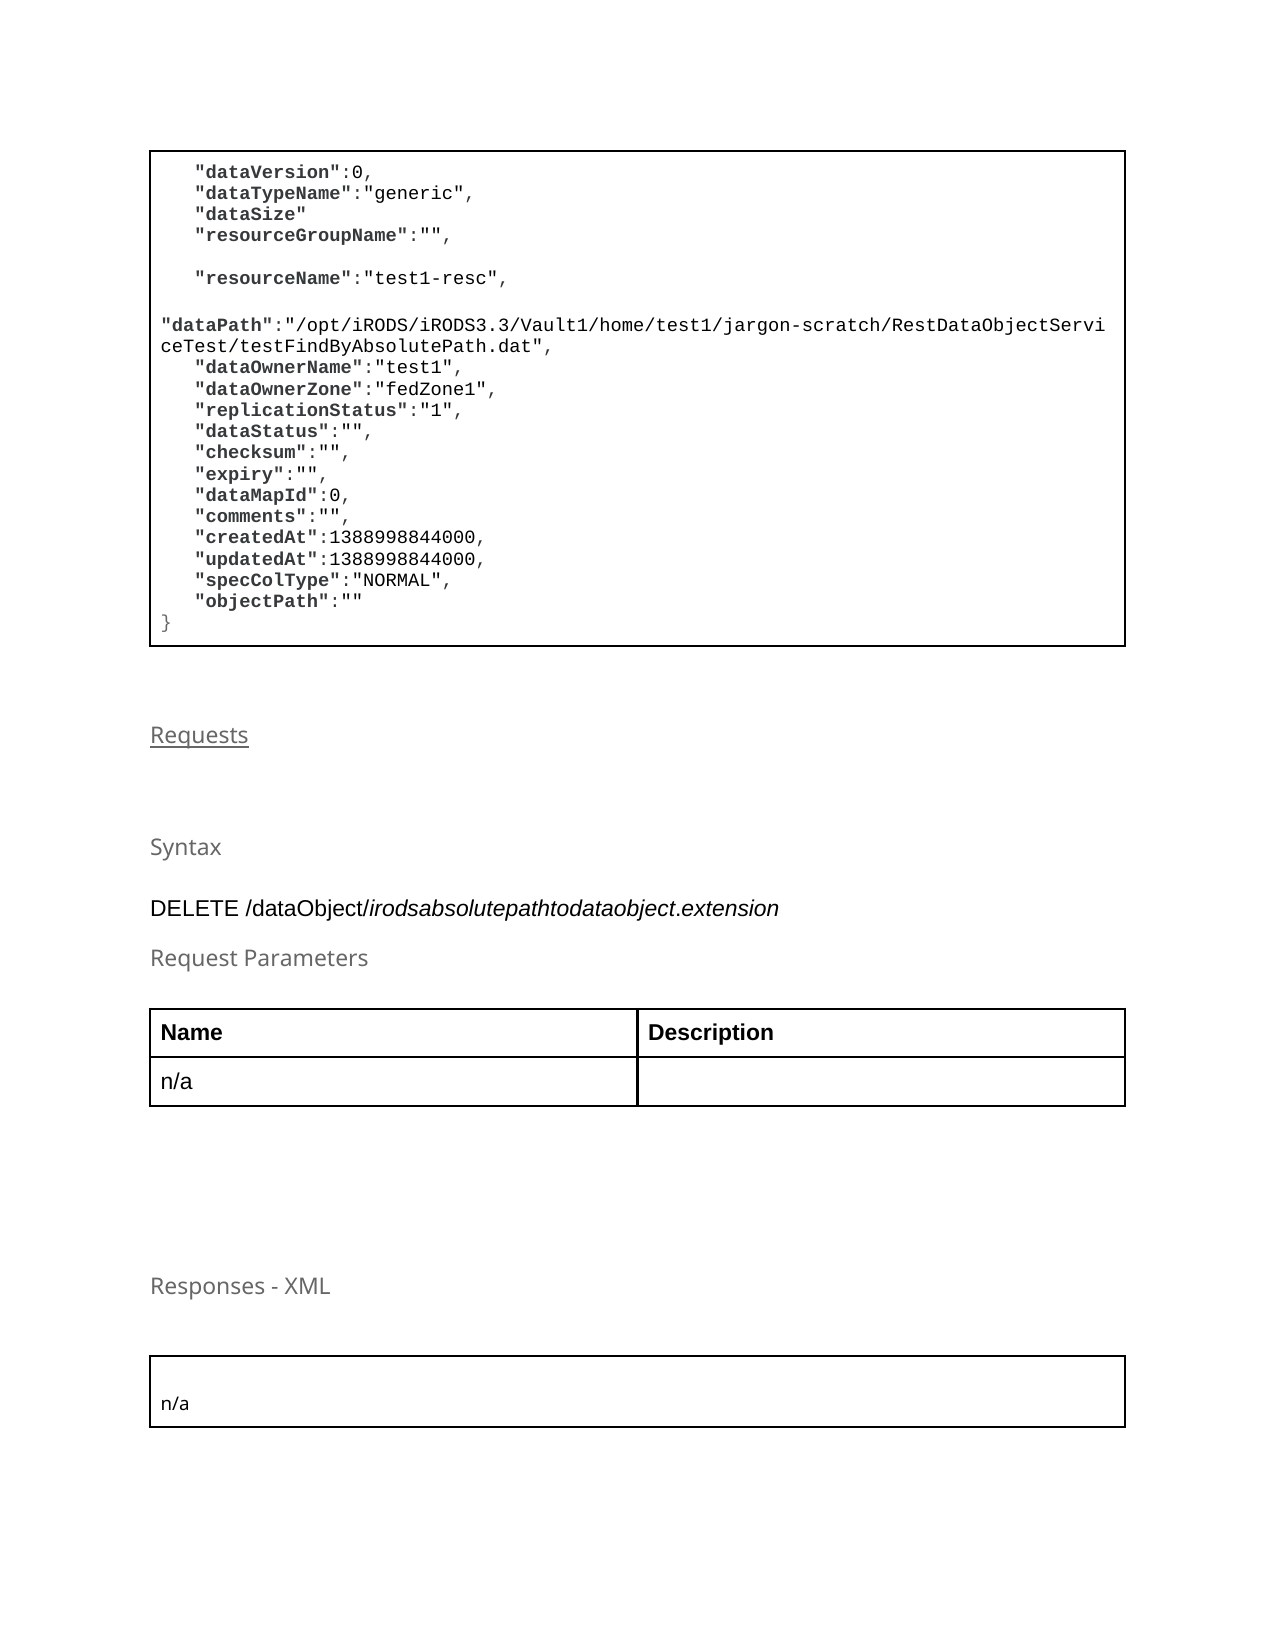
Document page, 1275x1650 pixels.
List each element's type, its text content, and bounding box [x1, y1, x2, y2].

table_header Description [639, 1010, 1124, 1056]
subtitle Syntax [150, 831, 1125, 862]
table_cell n/a [151, 1058, 636, 1104]
table_header "dataVersion":0, "dataTypeName":"generic", "dataSize" "resourceGroupName":"", "resourceName":"test1-resc", "dataPath":"/opt/iRODS/iRODS3.3/Vault1/home/test1/jargon-scratch/RestDataObjectServiceTest/testFindByAbsolutePath.dat", "dataOwnerName":"test1", "dataOwnerZone":"fedZone1", "replicationStatus":"1", "dataStatus":"", "checksum":"", "expiry":"", "dataMapId":0, "comments":"", "createdAt":1388998844000, "updatedAt":1388998844000, "specColType":"NORMAL", "objectPath":"" } [151, 152, 1124, 645]
table_cell [639, 1058, 1124, 1104]
subtitle Request Parameters [150, 942, 1125, 973]
table_header n/a [151, 1357, 1124, 1426]
subtitle Requests [150, 719, 1125, 751]
table_header Name [151, 1010, 636, 1056]
subtitle Responses - XML [150, 1270, 1125, 1301]
text DELETE /dataObject/irodsabsolutepathtodataobject.extension [150, 896, 1125, 922]
